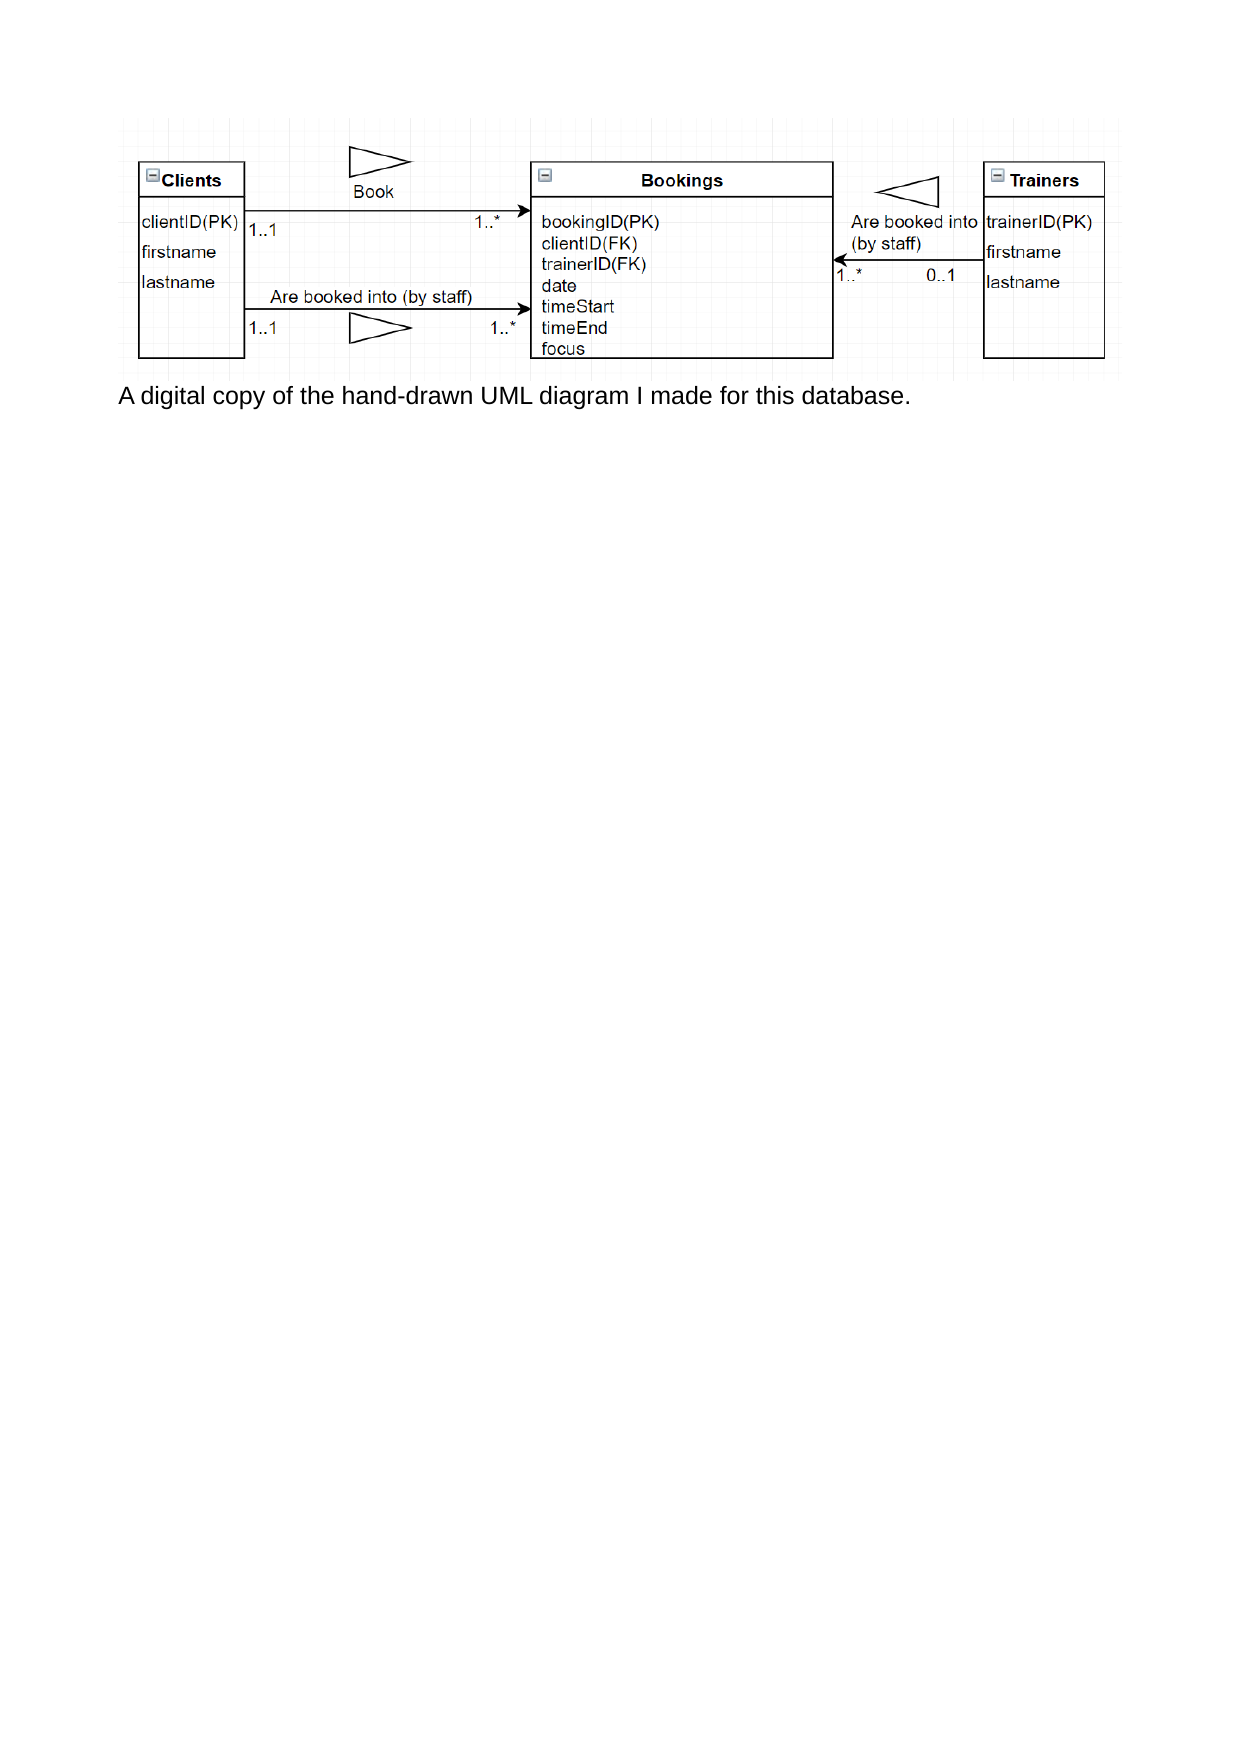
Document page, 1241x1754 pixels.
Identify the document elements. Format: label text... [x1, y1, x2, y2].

text A digital copy of the hand-drawn UML diagram I made for this database. [118, 381, 1122, 409]
picture [118, 118, 1123, 381]
